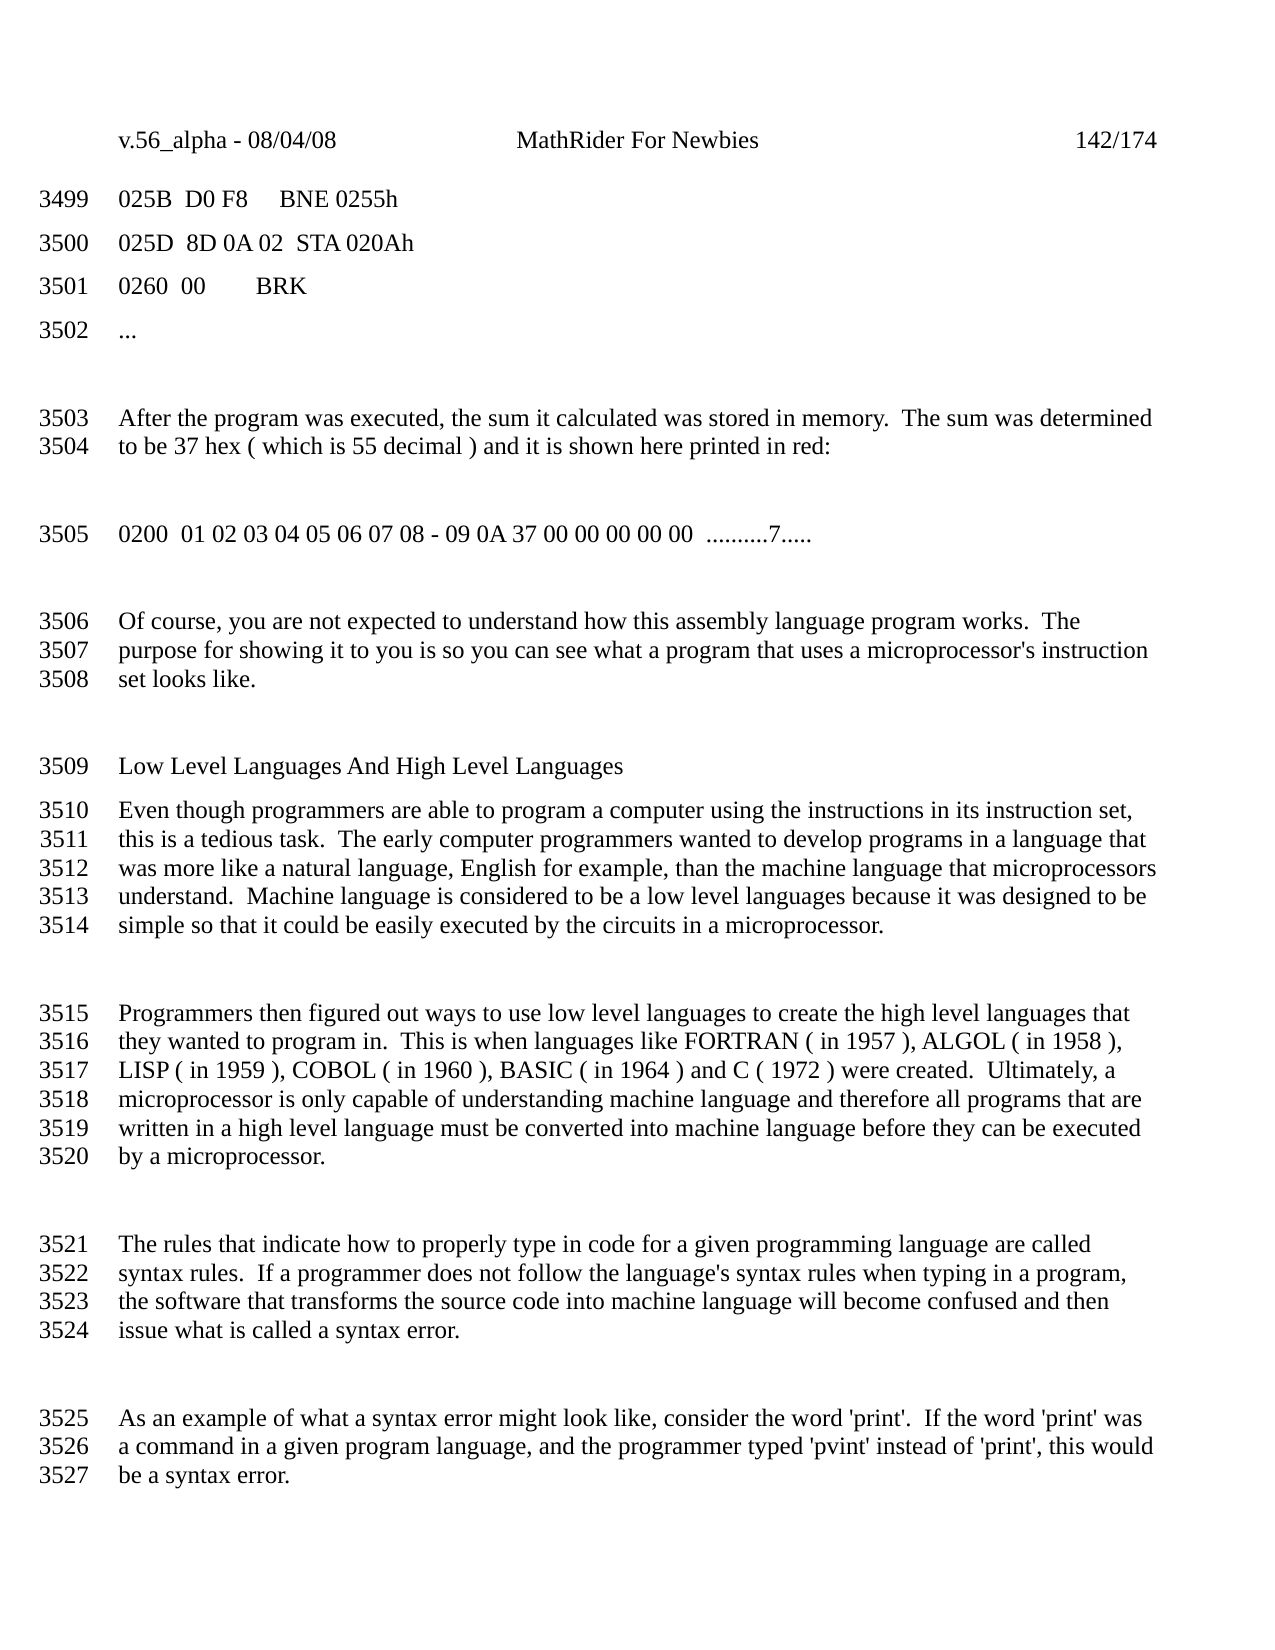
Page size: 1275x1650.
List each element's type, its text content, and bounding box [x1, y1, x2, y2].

text ... [118, 315, 1157, 344]
text 025B D0 F8 BNE 0255h [118, 184, 1157, 213]
text Even though programmers are able to program a computer using the instructions in its instruction set, this is a tedious task. The early computer programmers wanted to develop programs in a language that was more like a natural language, English for example, than the machine language that microprocessors understand. Machine language is considered to be a low level languages because it was designed to be simple so that it could be easily executed by the circuits in a microprocessor. [118, 795, 1157, 939]
text Low Level Languages And High Level Languages [118, 751, 1157, 780]
text 0260 00 BRK [118, 271, 1157, 300]
text As an example of what a syntax error might look like, consider the word 'print'. If the word 'print' was a command in a given program language, and the programmer typed 'pvint' instead of 'print', this would be a syntax error. [118, 1403, 1157, 1489]
text 025D 8D 0A 02 STA 020Ah [118, 228, 1157, 256]
text Programmers then figured out ways to use low level languages to create the high level languages that they wanted to program in. This is when languages like FORTRAN ( in 1957 ), ALGOL ( in 1958 ), LISP ( in 1959 ), COBOL ( in 1960 ), BASIC ( in 1964 ) and C ( 1972 ) were created. Ultimately, a microprocessor is only capable of understanding machine language and therefore all programs that are written in a high level language must be converted into machine language before they can be executed by a microprocessor. [118, 998, 1157, 1170]
text The rules that indicate how to properly type in code for a given programming language are called syntax rules. If a programmer does not follow the language's syntax rules when typing in a program, the software that transforms the source code into machine language will become confused and then issue what is called a syntax error. [118, 1229, 1157, 1344]
text After the program was executed, the sum it calculated was stored in memory. The sum was determined to be 37 hex ( which is 55 decimal ) and it is shown here printed in red: [118, 403, 1157, 460]
text Of course, you are not expected to understand how this assembly language program works. The purpose for showing it to you is so you can see what a program that uses a microprocessor's instruction set looks like. [118, 606, 1157, 693]
text 0200 01 02 03 04 05 06 07 08 - 09 0A 37 00 00 00 00 00 ..........7..... [118, 519, 1157, 548]
